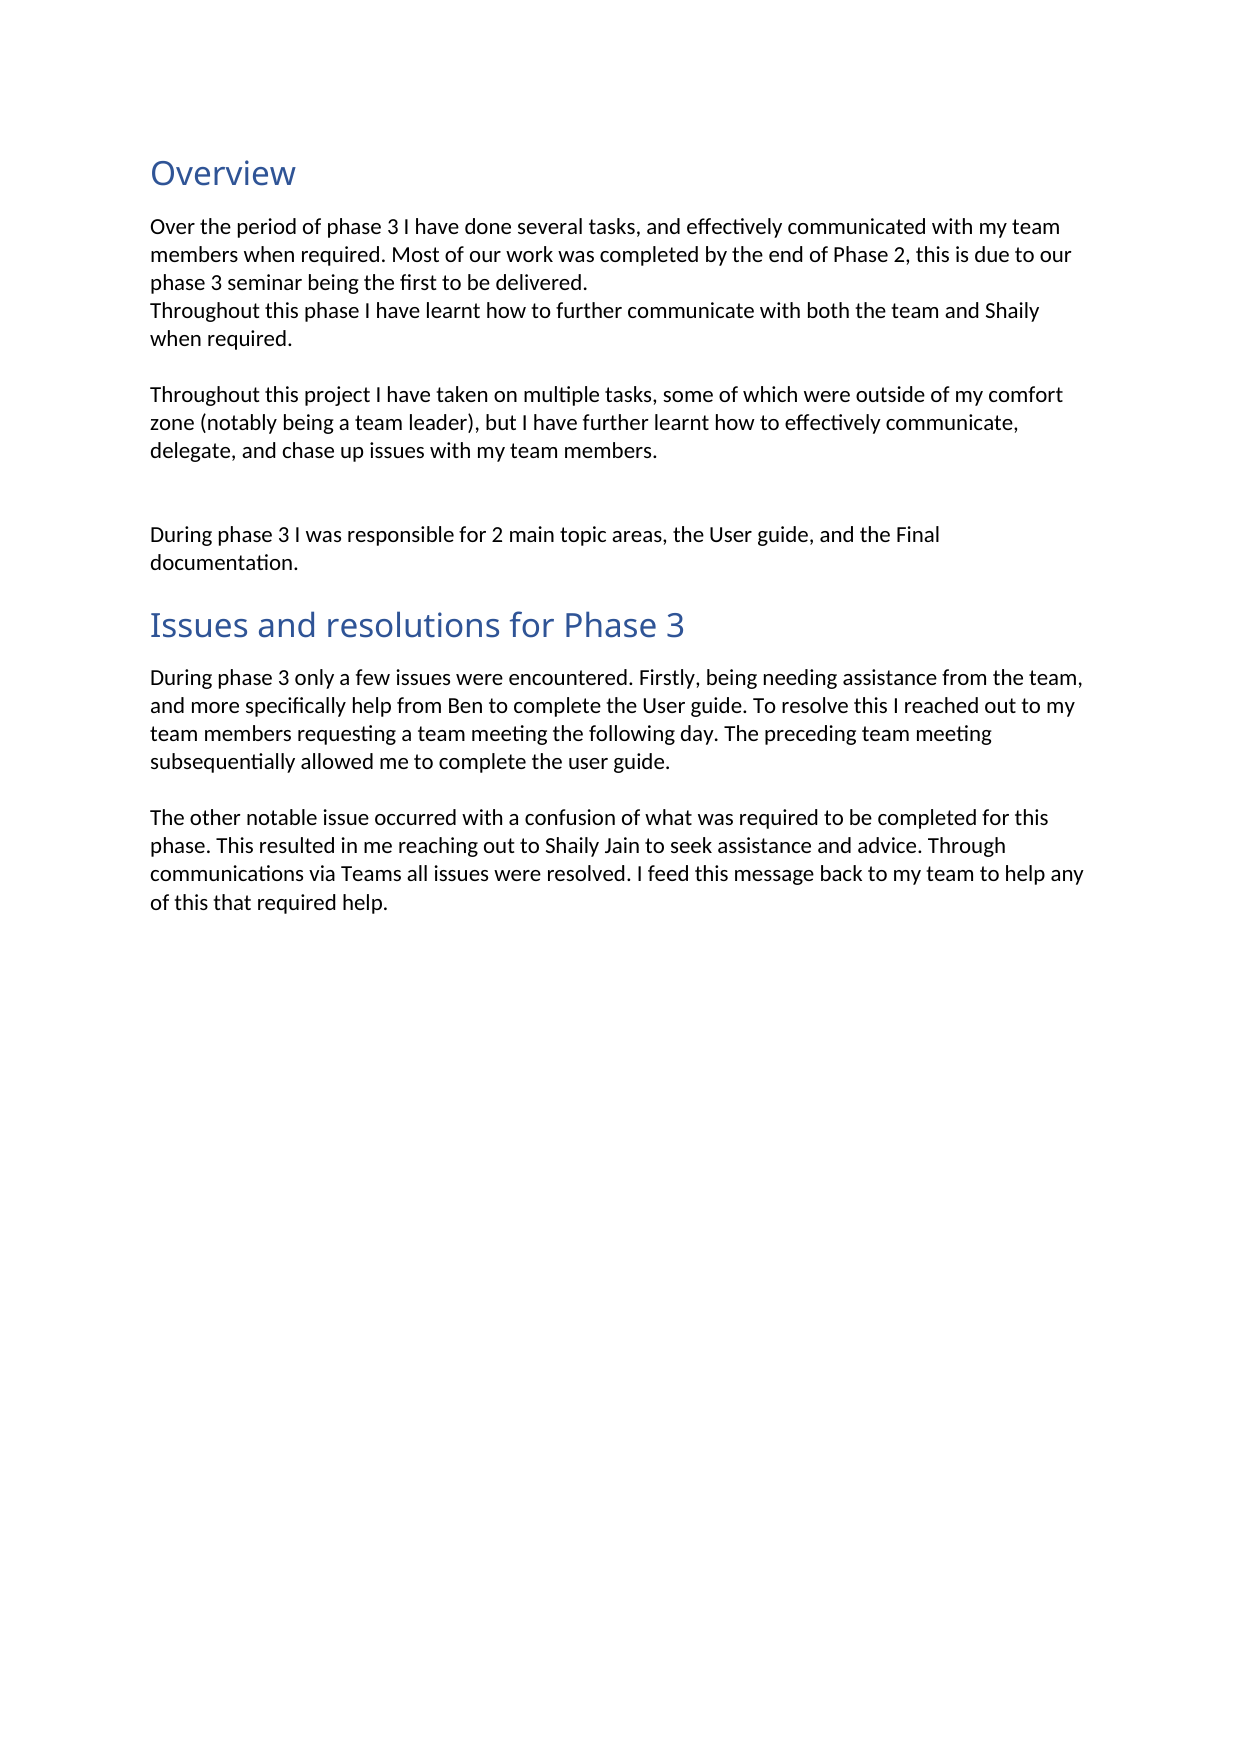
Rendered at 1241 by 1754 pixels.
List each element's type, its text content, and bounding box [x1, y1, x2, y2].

text Throughout this project I have taken on multiple tasks, some of which were outside of my comfort zone (notably being a team leader), but I have further learnt how to effectively communicate, delegate, and chase up issues with my team members. [150, 380, 1090, 464]
subtitle Issues and resolutions for Phase 3 [150, 601, 1090, 647]
text Throughout this phase I have learnt how to further communicate with both the team and Shaily when required. [150, 296, 1090, 352]
text The other notable issue occurred with a confusion of what was required to be completed for this phase. This resulted in me reaching out to Shaily Jain to seek assistance and advice. Through communications via Teams all issues were resolved. I feed this message back to my team to help any of this that required help. [150, 803, 1090, 916]
text During phase 3 only a few issues were encountered. Firstly, being needing assistance from the team, and more specifically help from Ben to complete the User guide. To resolve this I reached out to my team members requesting a team meeting the following day. The preceding team meeting subsequentially allowed me to complete the user guide. [150, 663, 1090, 776]
subtitle Overview [150, 150, 1090, 195]
text Over the period of phase 3 I have done several tasks, and effectively communicated with my team members when required. Most of our work was completed by the end of Phase 2, this is due to our phase 3 seminar being the first to be delivered. [150, 212, 1090, 296]
text During phase 3 I was responsible for 2 main topic areas, the User guide, and the Final documentation. [150, 520, 1090, 576]
